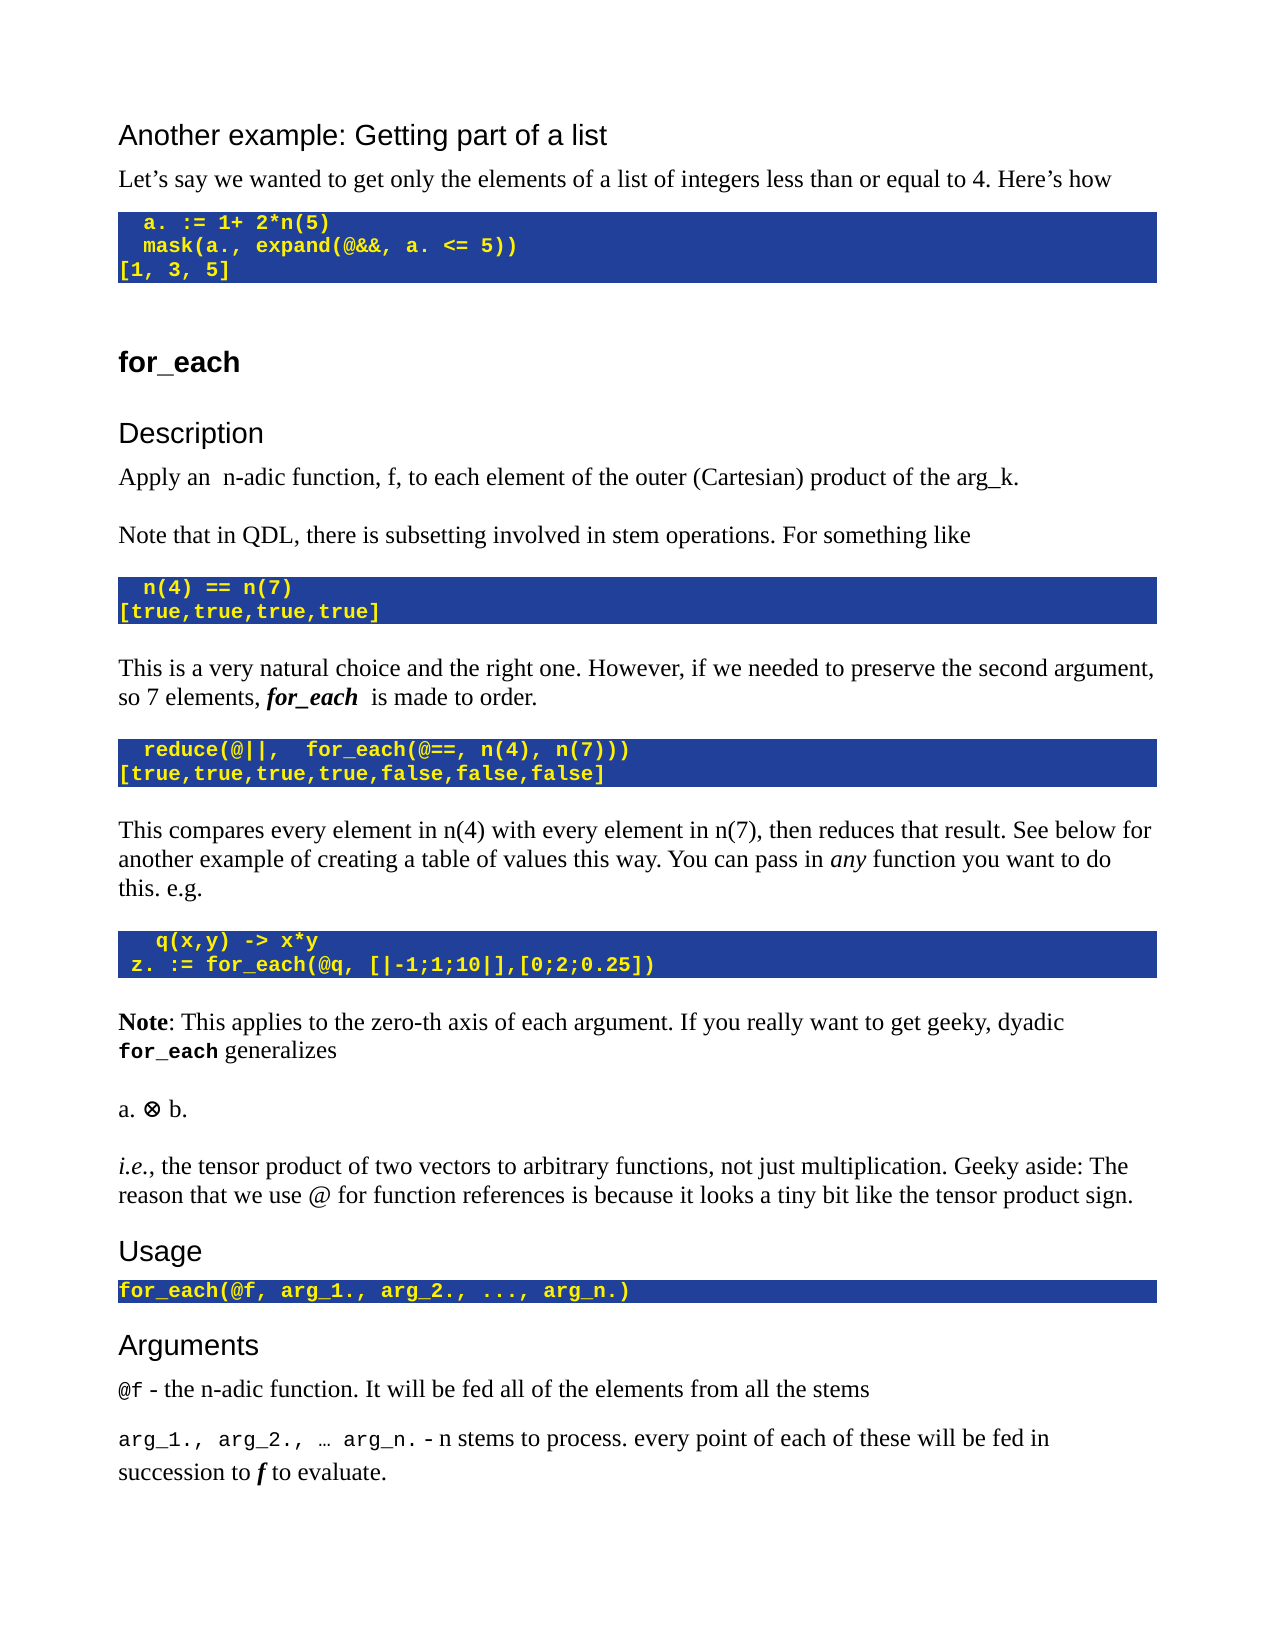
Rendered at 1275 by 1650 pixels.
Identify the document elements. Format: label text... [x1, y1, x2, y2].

text @f - the n-adic function. It will be fed all of the elements from all the stems [118, 1374, 1157, 1404]
subtitle Arguments [118, 1328, 1157, 1362]
text i.e., the tensor product of two vectors to arbitrary functions, not just multiplication. Geeky aside: The reason that we use @ for function references is because it looks a tiny bit like the tensor product sign. [118, 1151, 1157, 1209]
subtitle for_each [118, 345, 1157, 379]
subtitle Usage [118, 1234, 1157, 1267]
text mask(a., expand(@&&, a. <= 5)) [118, 235, 1157, 259]
text [1, 3, 5] [118, 259, 1157, 283]
text This is a very natural choice and the right one. However, if we needed to preserve the second argument, so 7 elements, for_each is made to order. [118, 653, 1157, 711]
text Note that in QDL, there is subsetting involved in stem operations. For something like [118, 520, 1157, 548]
text Let’s say we wanted to get only the elements of a list of integers less than or equal to 4. Here’s how [118, 164, 1157, 193]
subtitle Another example: Getting part of a list [118, 118, 1157, 152]
subtitle Description [118, 416, 1157, 450]
text [true,true,true,true] [118, 601, 1157, 624]
text n(4) == n(7) [118, 577, 1157, 601]
text q(x,y) -> x*y z. := for_each(@q, [|-1;1;10|],[0;2;0.25]) [118, 931, 1157, 978]
text Note: This applies to the zero-th axis of each argument. If you really want to get geeky, dyadic for_each generalizes [118, 1007, 1157, 1065]
text arg_1., arg_2., … arg_n. - n stems to process. every point of each of these will be fed in succession to f to evaluate. [118, 1423, 1157, 1486]
text reduce(@||, for_each(@==, n(4), n(7))) [118, 739, 1157, 763]
text [true,true,true,true,false,false,false] [118, 763, 1157, 787]
text a. ⊗ b. [118, 1094, 1157, 1122]
text Apply an n-adic function, f, to each element of the outer (Cartesian) product of the arg_k. [118, 462, 1157, 491]
text for_each(@f, arg_1., arg_2., ..., arg_n.) [118, 1280, 1157, 1303]
text This compares every element in n(4) with every element in n(7), then reduces that result. See below for another example of creating a table of values this way. You can pass in any function you want to do this. e.g. [118, 816, 1157, 902]
text a. := 1+ 2*n(5) [118, 212, 1157, 235]
